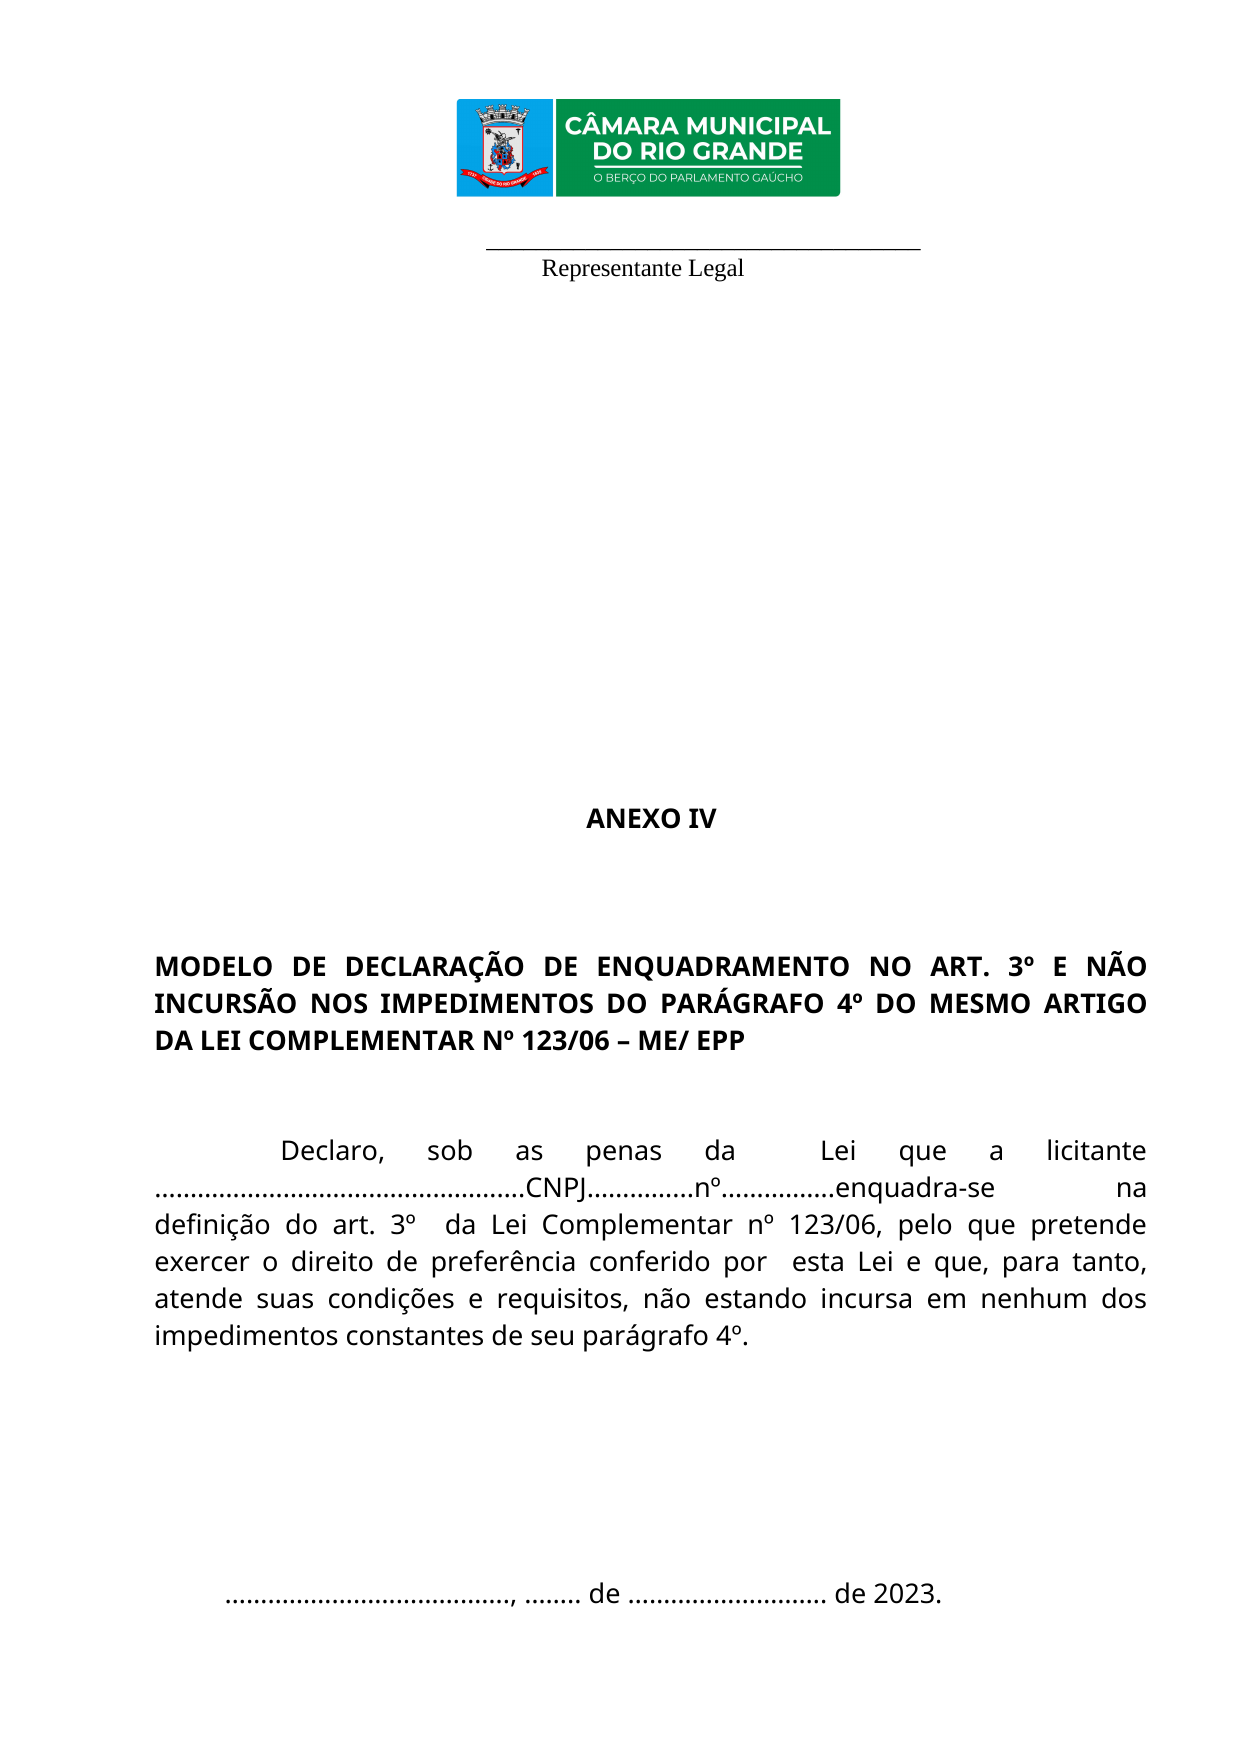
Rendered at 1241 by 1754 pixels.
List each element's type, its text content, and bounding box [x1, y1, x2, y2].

picture [463, 168, 546, 187]
text MODELO DE DECLARAÇÃO DE ENQUADRAMENTO NO ART. 3º E NÃO INCURSÃO NOS IMPEDIMENTOS DO PARÁGRAFO 4º DO MESMO ARTIGO DA LEI COMPLEMENTAR Nº 123/06 – ME/ EPP [154, 947, 1148, 1058]
text ANEXO IV [154, 800, 1148, 837]
picture [554, 99, 842, 197]
picture [477, 105, 528, 174]
text ___________________________________ [154, 224, 1148, 253]
text Representante Legal [154, 253, 1148, 282]
text Declaro, sob as penas da Lei que a licitante …………………………………………….CNPJ…………...nº…………….enquadra-se na definição do art. 3º da Lei Complementar nº 123/06, pelo que pretende exercer o direito de preferência conferido por esta Lei e que, para tanto, atende suas condições e requisitos, não estando incursa em nenhum dos impedimentos constantes de seu parágrafo 4º. [154, 1132, 1148, 1353]
text …………………………………., …….. de ………………………. de 2023. [154, 1574, 1148, 1611]
